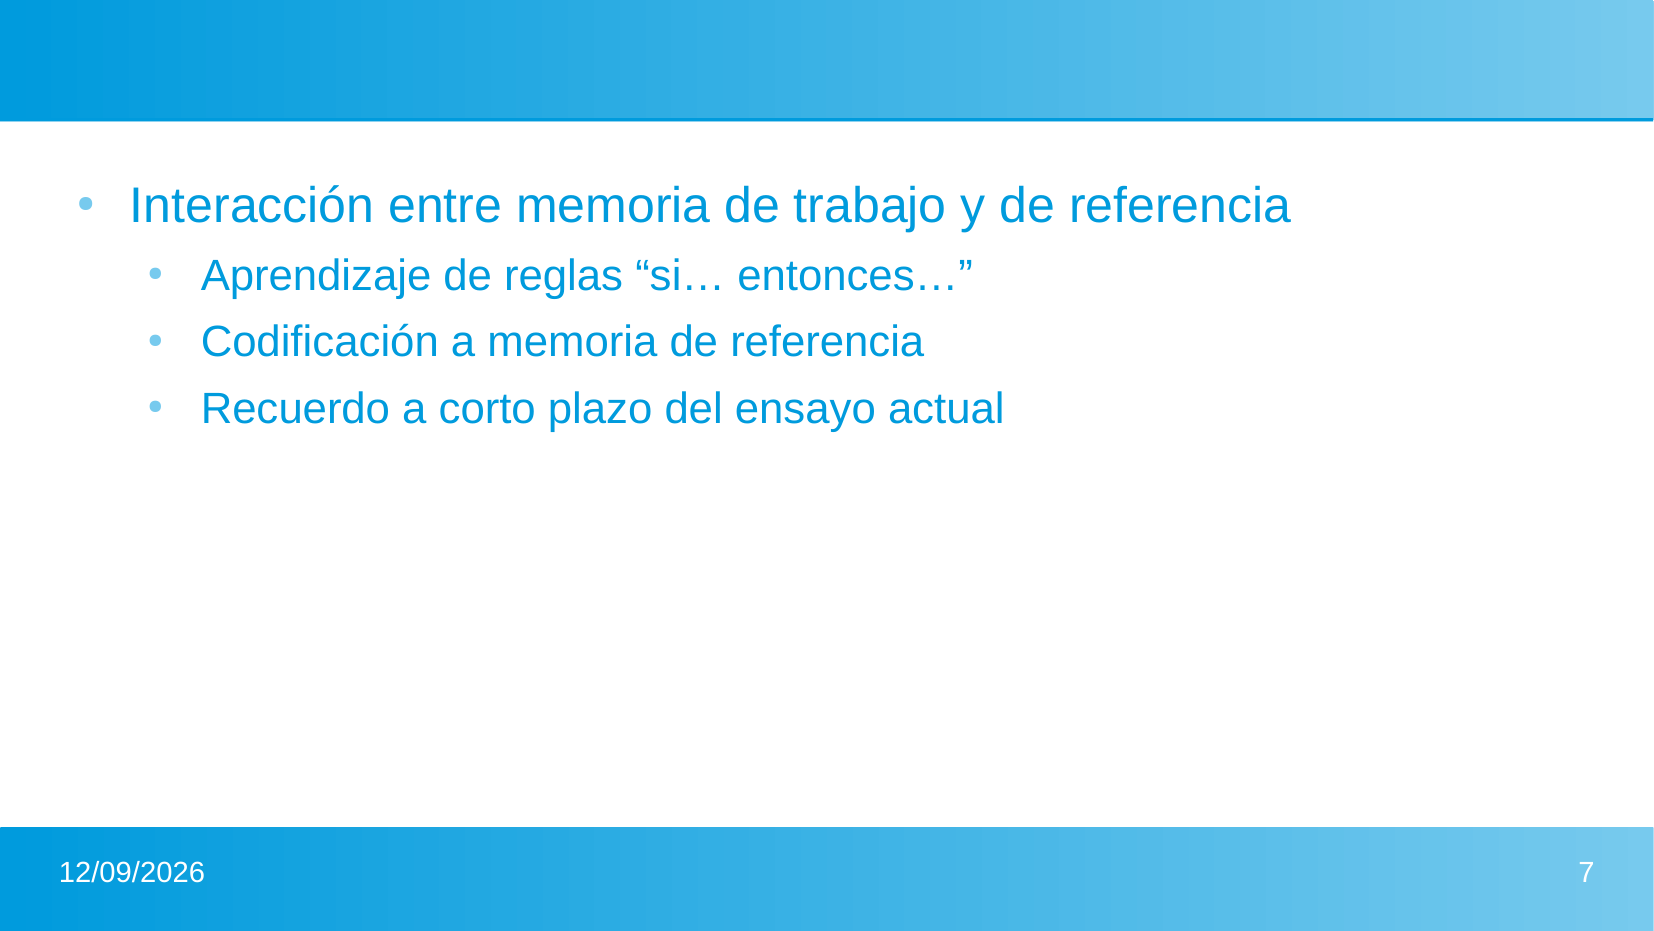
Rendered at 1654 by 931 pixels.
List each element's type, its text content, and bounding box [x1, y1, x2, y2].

list Interacción entre memoria de trabajo y de referencia Aprendizaje de reglas “si… entonces…” Codificación a memoria de referencia Recuerdo a corto plazo del ensayo actual [59, 177, 1595, 768]
